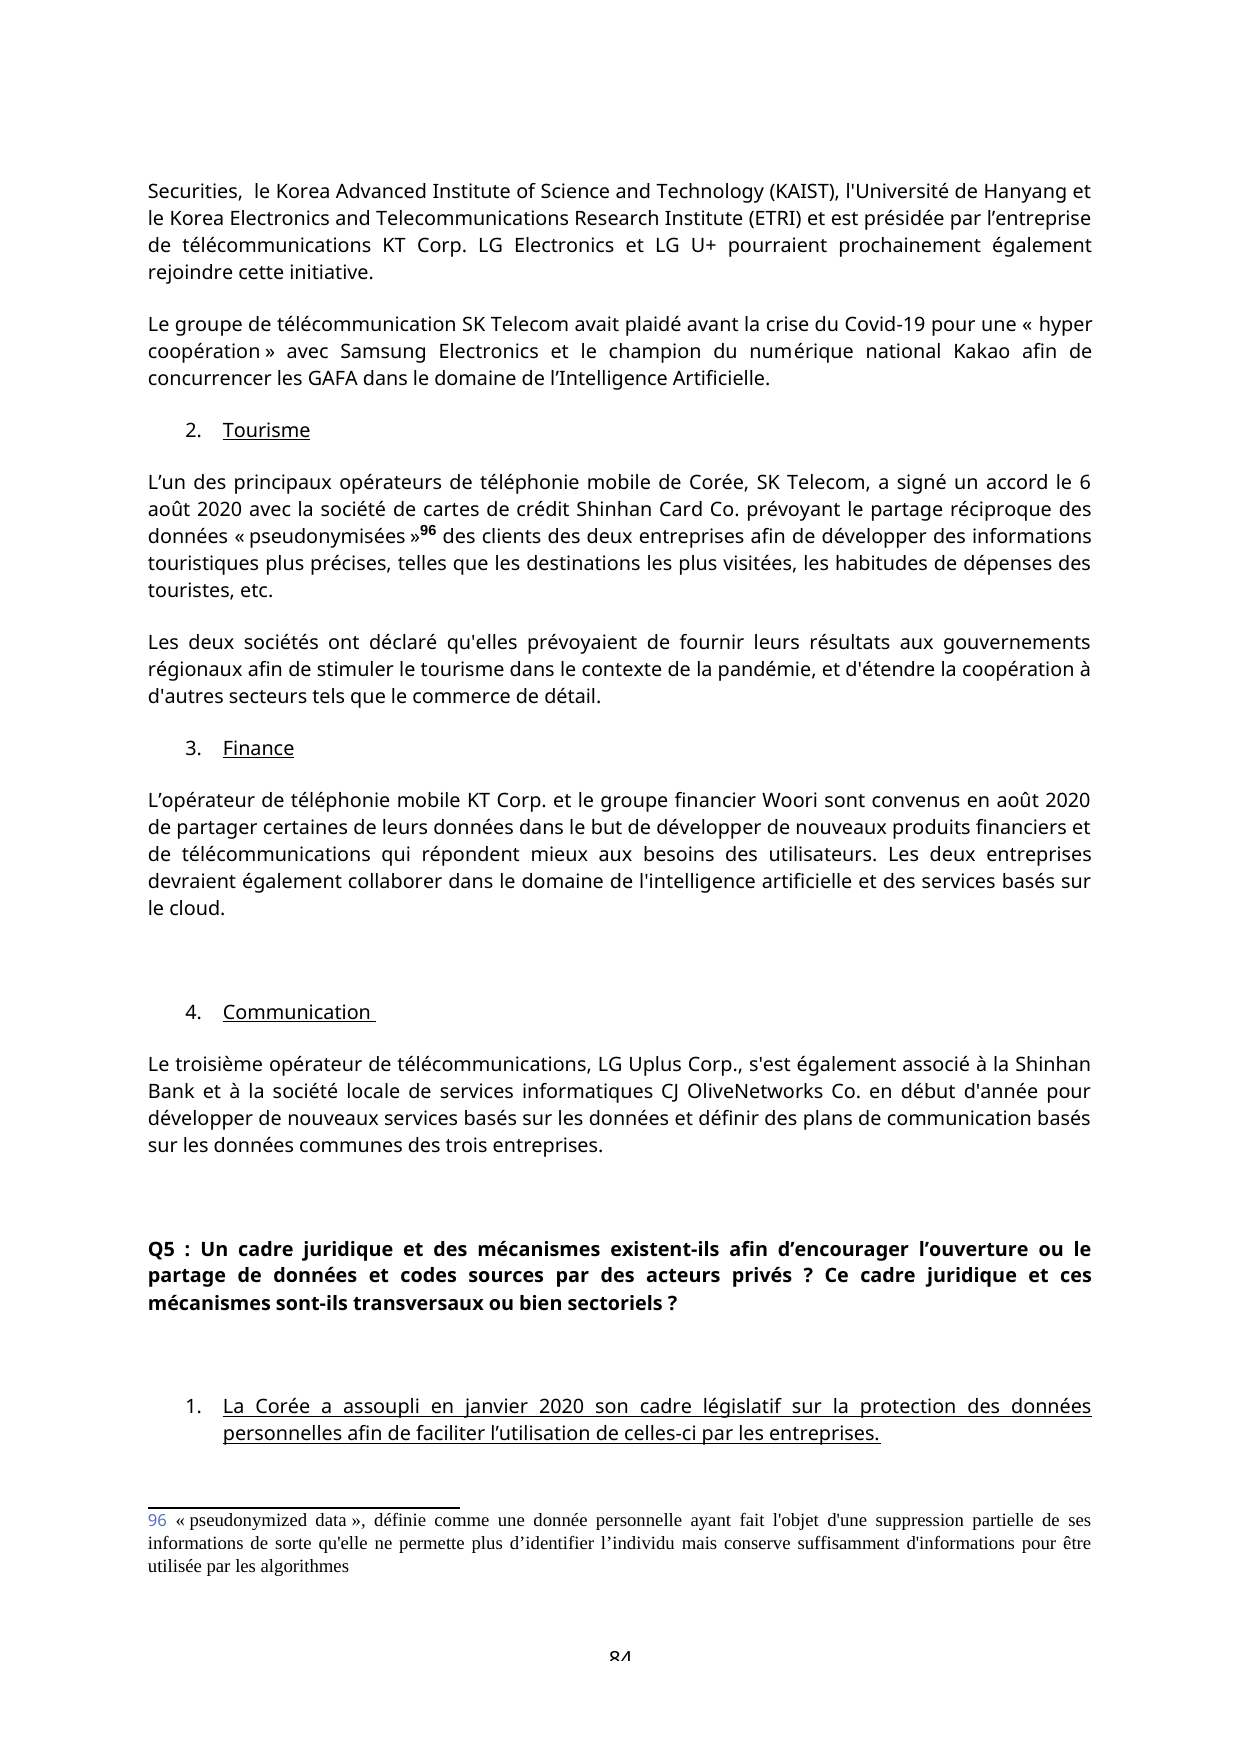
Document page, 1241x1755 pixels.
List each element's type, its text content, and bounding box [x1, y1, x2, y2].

text Le troisième opérateur de télécommunications, LG Uplus Corp., s'est également associé à la Shinhan Bank et à la société locale de services informatiques CJ OliveNetworks Co. en début d'année pour développer de nouveaux services basés sur les données et définir des plans de communication basés sur les données communes des trois entreprises. [148, 1050, 1093, 1158]
list Finance [185, 734, 1093, 761]
text Le groupe de télécommunication SK Telecom avait plaidé avant la crise du Covid-19 pour une « hyper coopération » avec Samsung Electronics et le champion du numérique national Kakao afin de concurrencer les GAFA dans le domaine de l’Intelligence Artificielle. [148, 310, 1093, 391]
text « pseudonymized data », définie comme une donnée personnelle ayant fait l'objet d'une suppression partielle de ses informations de sorte qu'elle ne permette plus d’identifier l’individu mais conserve suffisamment d'informations pour être utilisée par les algorithmes [148, 1508, 1093, 1577]
text Securities, le Korea Advanced Institute of Science and Technology (KAIST), l'Université de Hanyang et le Korea Electronics and Telecommunications Research Institute (ETRI) et est présidée par l’entreprise de télécommunications KT Corp. LG Electronics et LG U+ pourraient prochainement également rejoindre cette initiative. [148, 177, 1093, 285]
text Q5 : Un cadre juridique et des mécanismes existent-ils afin d’encourager l’ouverture ou le partage de données et codes sources par des acteurs privés ? Ce cadre juridique et ces mécanismes sont-ils transversaux ou bien sectoriels ? [148, 1235, 1093, 1316]
list Communication [185, 998, 1093, 1025]
list La Corée a assoupli en janvier 2020 son cadre législatif sur la protection des données personnelles afin de faciliter l’utilisation de celles-ci par les entreprises. [185, 1393, 1093, 1447]
list Tourisme [185, 416, 1093, 443]
text Les deux sociétés ont déclaré qu'elles prévoyaient de fournir leurs résultats aux gouvernements régionaux afin de stimuler le tourisme dans le contexte de la pandémie, et d'étendre la coopération à d'autres secteurs tels que le commerce de détail. [148, 628, 1093, 709]
text L’un des principaux opérateurs de téléphonie mobile de Corée, SK Telecom, a signé un accord le 6 août 2020 avec la société de cartes de crédit Shinhan Card Co. prévoyant le partage réciproque des données « pseudonymisées » des clients des deux entreprises afin de développer des informations touristiques plus précises, telles que les destinations les plus visitées, les habitudes de dépenses des touristes, etc. [148, 468, 1093, 603]
text L’opérateur de téléphonie mobile KT Corp. et le groupe financier Woori sont convenus en août 2020 de partager certaines de leurs données dans le but de développer de nouveaux produits financiers et de télécommunications qui répondent mieux aux besoins des utilisateurs. Les deux entreprises devraient également collaborer dans le domaine de l'intelligence artificielle et des services basés sur le cloud. [148, 786, 1093, 921]
